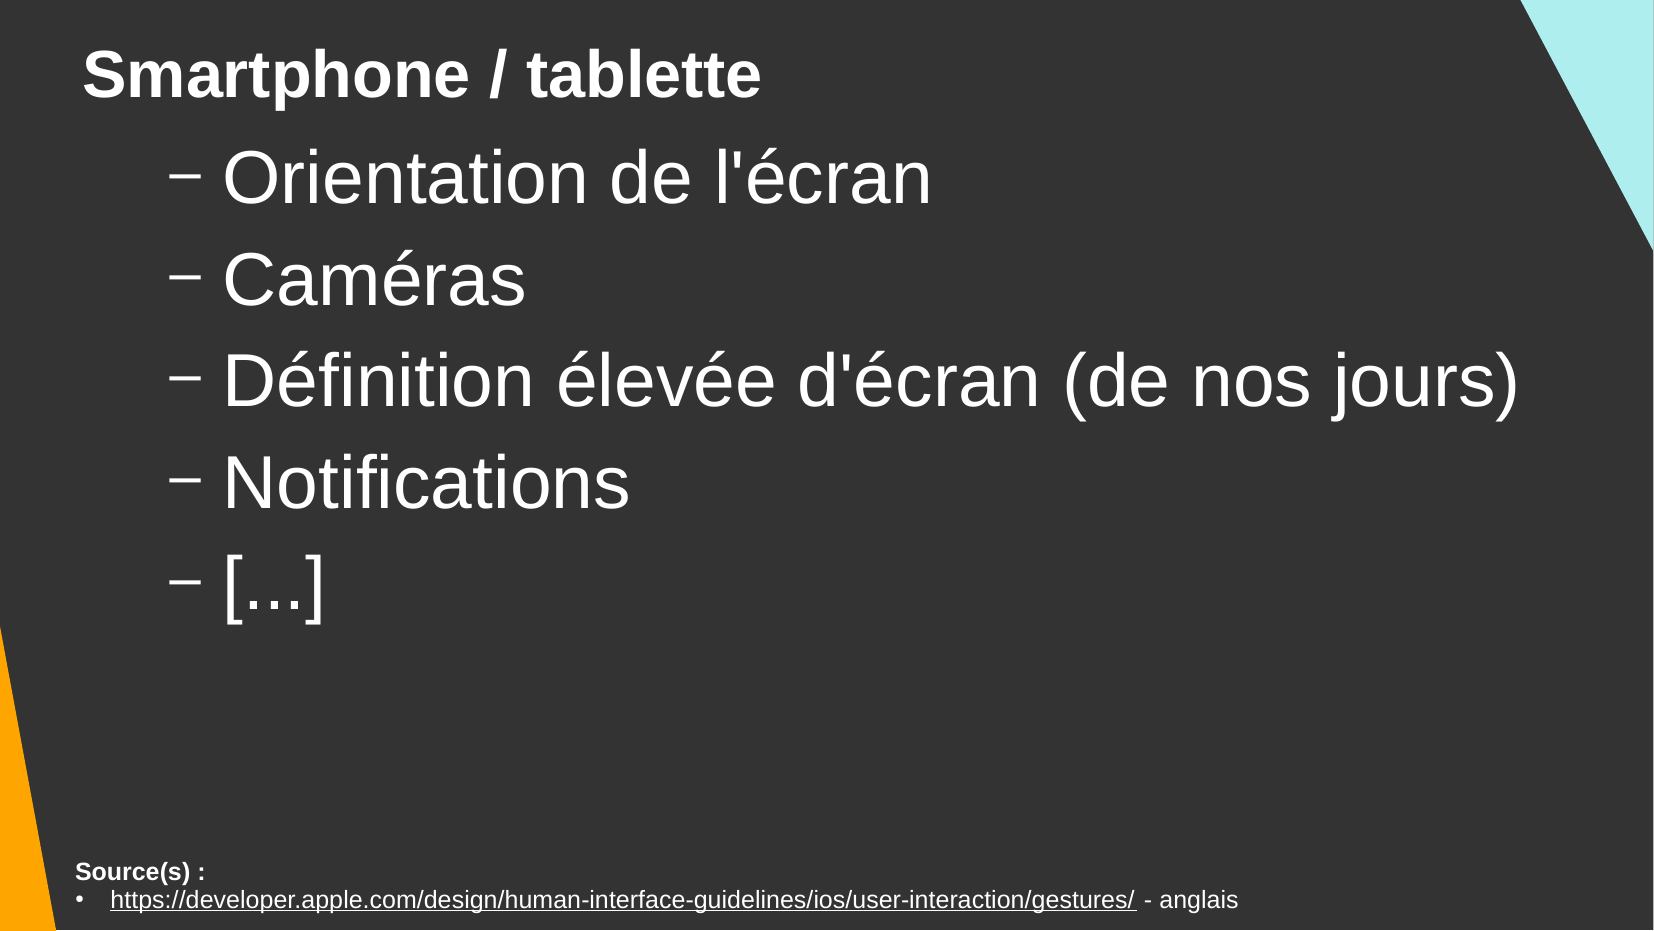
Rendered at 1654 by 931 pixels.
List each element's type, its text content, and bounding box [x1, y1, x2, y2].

text_box [1520, 0, 1654, 253]
text_box Source(s) : https://developer.apple.com/design/human-interface-guidelines/ios/user-interaction/gestures/ - anglais [60, 850, 1546, 931]
title Smartphone / tablette [82, 37, 1571, 114]
list Orientation de l'écran Caméras Définition élevée d'écran (de nos jours) Notifications [...] [80, 135, 1605, 768]
text_box [0, 626, 57, 931]
